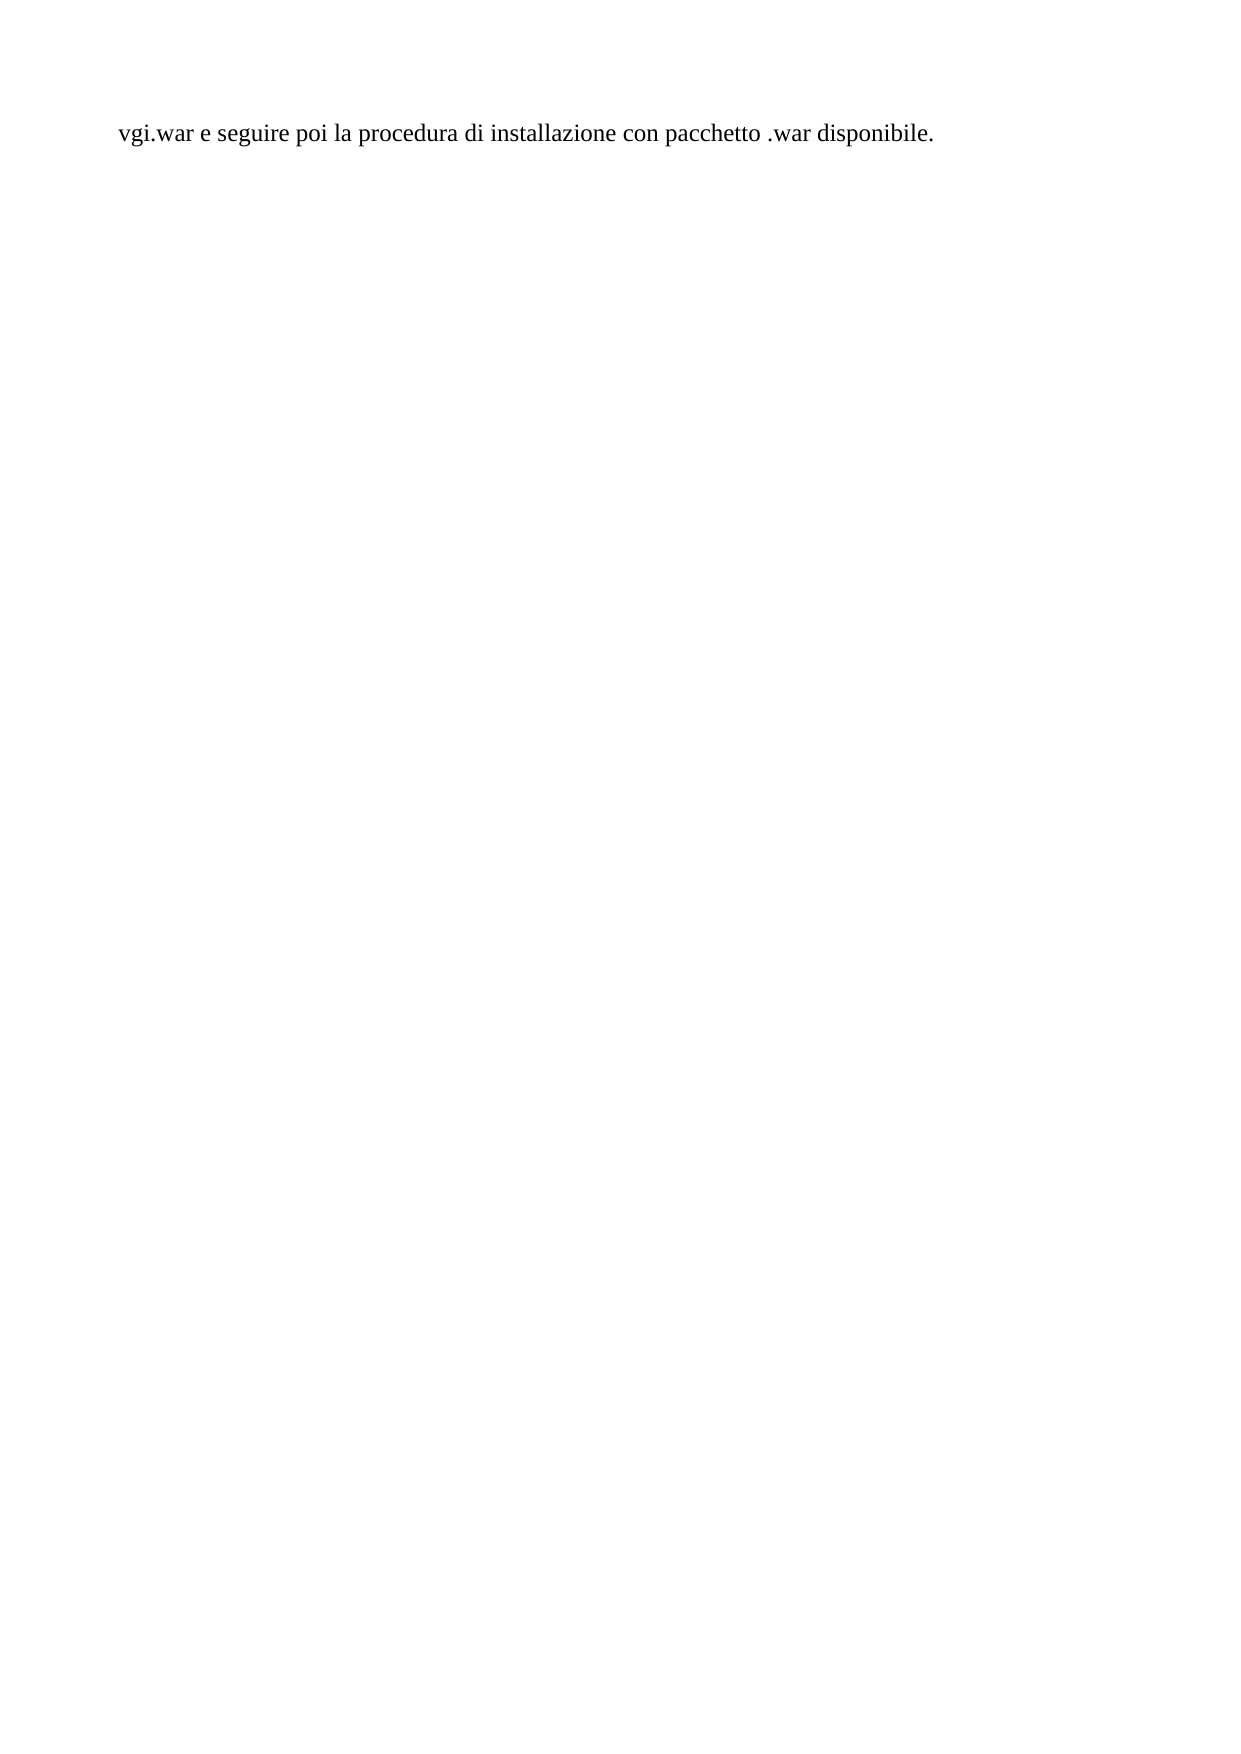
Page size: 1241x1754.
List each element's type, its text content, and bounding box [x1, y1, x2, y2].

text vgi.war e seguire poi la procedura di installazione con pacchetto .war disponibile. [118, 118, 1122, 147]
